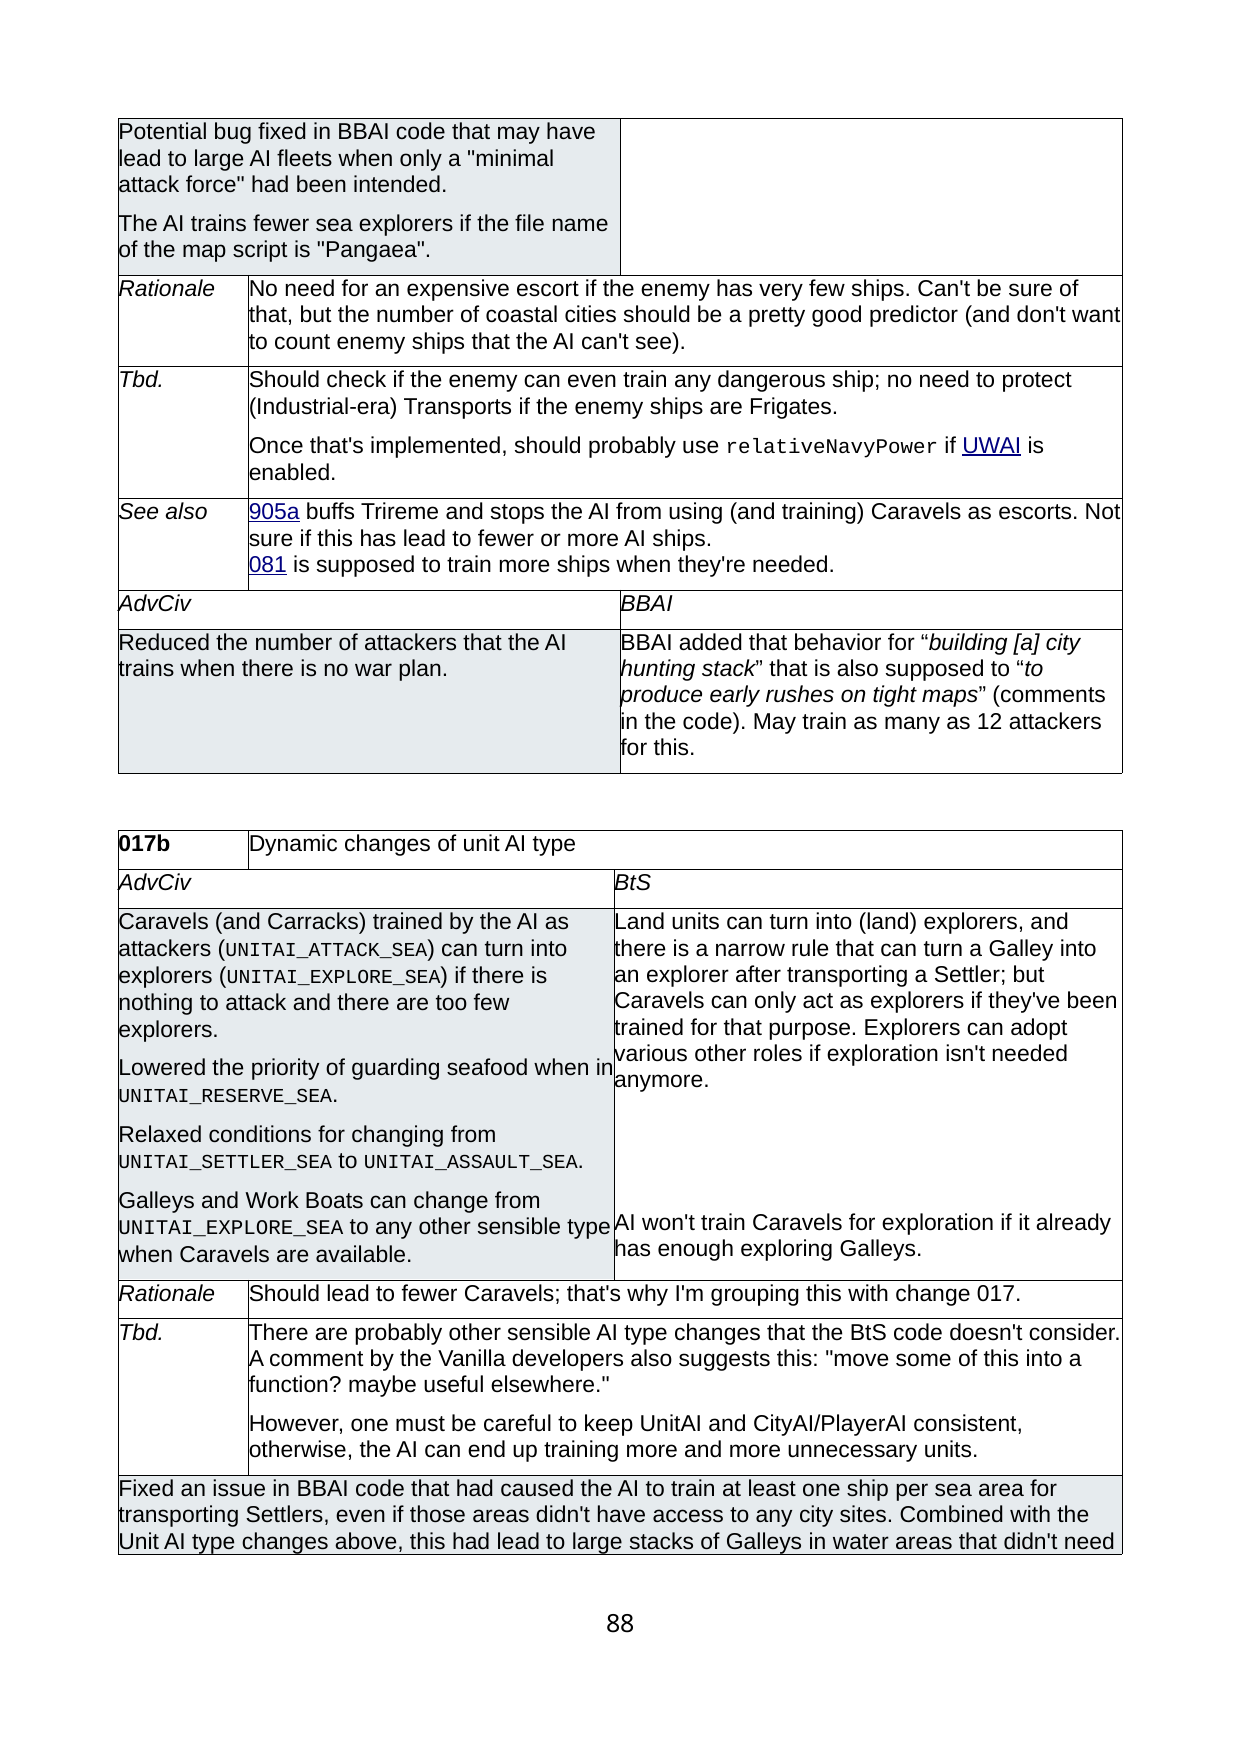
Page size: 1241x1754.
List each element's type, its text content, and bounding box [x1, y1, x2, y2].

table_cell Should check if the enemy can even train any dangerous ship; no need to protect (Industrial-era) Transports if the enemy ships are Frigates. Once that's implemented, should probably use relativeNavyPower if UWAI is enabled. [249, 367, 1122, 498]
table_cell Should lead to fewer Caravels; that's why I'm grouping this with change 017. [249, 1281, 1122, 1318]
table_header 017b [119, 831, 248, 869]
table_cell Tbd. [119, 367, 248, 498]
table_cell Land units can turn into (land) explorers, and there is a narrow rule that can turn a Galley into an explorer after transporting a Settler; but Caravels can only act as explorers if they've been trained for that purpose. Explorers can adopt various other roles if exploration isn't needed anymore. AI won't train Caravels for exploration if it already has enough exploring Galleys. [615, 909, 1122, 1279]
table_cell AdvCiv [119, 870, 614, 908]
table_cell See also [119, 499, 248, 589]
table_cell Potential bug fixed in BBAI code that may have lead to large AI fleets when only a "minimal attack force" had been intended. The AI trains fewer sea explorers if the file name of the map script is "Pangaea". [119, 119, 620, 275]
table_cell Caravels (and Carracks) trained by the AI as attackers (UNITAI_ATTACK_SEA) can turn into explorers (UNITAI_EXPLORE_SEA) if there is nothing to attack and there are too few explorers. Lowered the priority of guarding seafood when in UNITAI_RESERVE_SEA. Relaxed conditions for changing from UNITAI_SETTLER_SEA to UNITAI_ASSAULT_SEA. Galleys and Work Boats can change from UNITAI_EXPLORE_SEA to any other sensible type when Caravels are available. [119, 909, 614, 1279]
table_cell Reduced the number of attackers that the AI trains when there is no war plan. [119, 630, 620, 773]
table_cell Fixed an issue in BBAI code that had caused the AI to train at least one ship per sea area for transporting Settlers, even if those areas didn't have access to any city sites. Combined with the Unit AI type changes above, this had lead to large stacks of Galleys in water areas that didn't need [119, 1476, 1122, 1554]
table_cell [621, 119, 1122, 275]
table_header Dynamic changes of unit AI type [249, 831, 1122, 869]
table_cell 905a buffs Trireme and stops the AI from using (and training) Caravels as escorts. Not sure if this has lead to fewer or more AI ships. 081 is supposed to train more ships when they're needed. [249, 499, 1122, 589]
table_cell Tbd. [119, 1319, 248, 1475]
table_cell BtS [615, 870, 1122, 908]
table_cell AdvCiv [119, 591, 620, 628]
table_cell BBAI [621, 591, 1122, 628]
table_cell Rationale [119, 276, 248, 366]
table_cell No need for an expensive escort if the enemy has very few ships. Can't be sure of that, but the number of coastal cities should be a pretty good predictor (and don't want to count enemy ships that the AI can't see). [249, 276, 1122, 366]
table_cell There are probably other sensible AI type changes that the BtS code doesn't consider. A comment by the Vanilla developers also suggests this: "move some of this into a function? maybe useful elsewhere." However, one must be careful to keep UnitAI and CityAI/PlayerAI consistent, otherwise, the AI can end up training more and more unnecessary units. [249, 1319, 1122, 1475]
table_cell BBAI added that behavior for “building [a] city hunting stack” that is also supposed to “to produce early rushes on tight maps” (comments in the code). May train as many as 12 attackers for this. [621, 630, 1122, 773]
table_cell Rationale [119, 1281, 248, 1318]
